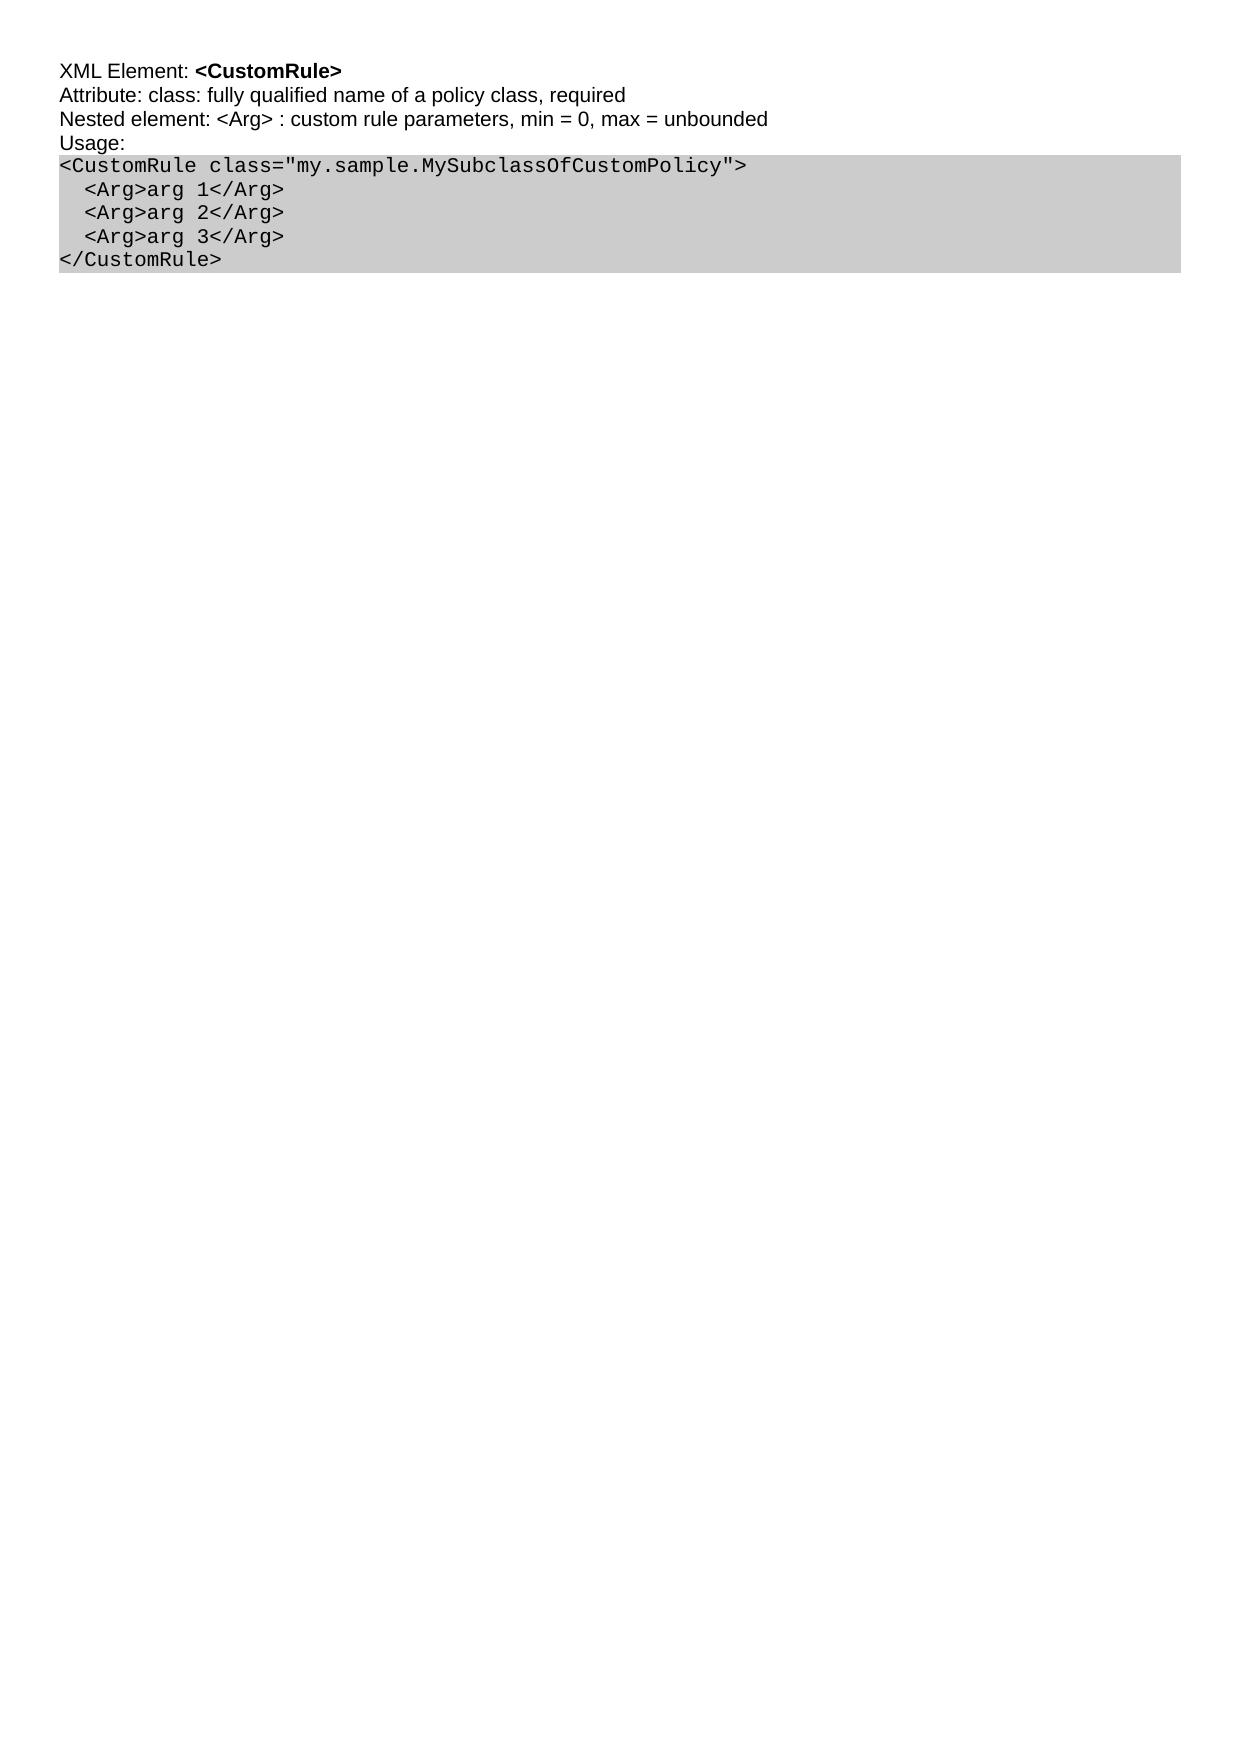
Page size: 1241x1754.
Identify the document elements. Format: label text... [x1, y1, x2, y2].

text Usage: [59, 131, 1181, 155]
text </CustomRule> [59, 249, 1181, 273]
text <Arg>arg 2</Arg> [59, 202, 1181, 226]
text <CustomRule class="my.sample.MySubclassOfCustomPolicy"> [59, 155, 1181, 178]
text Attribute: class: fully qualified name of a policy class, required [59, 83, 1181, 107]
text <Arg>arg 1</Arg> [59, 178, 1181, 202]
text <Arg>arg 3</Arg> [59, 226, 1181, 249]
text Nested element: <Arg> : custom rule parameters, min = 0, max = unbounded [59, 107, 1181, 131]
text XML Element: <CustomRule> [59, 59, 1181, 83]
